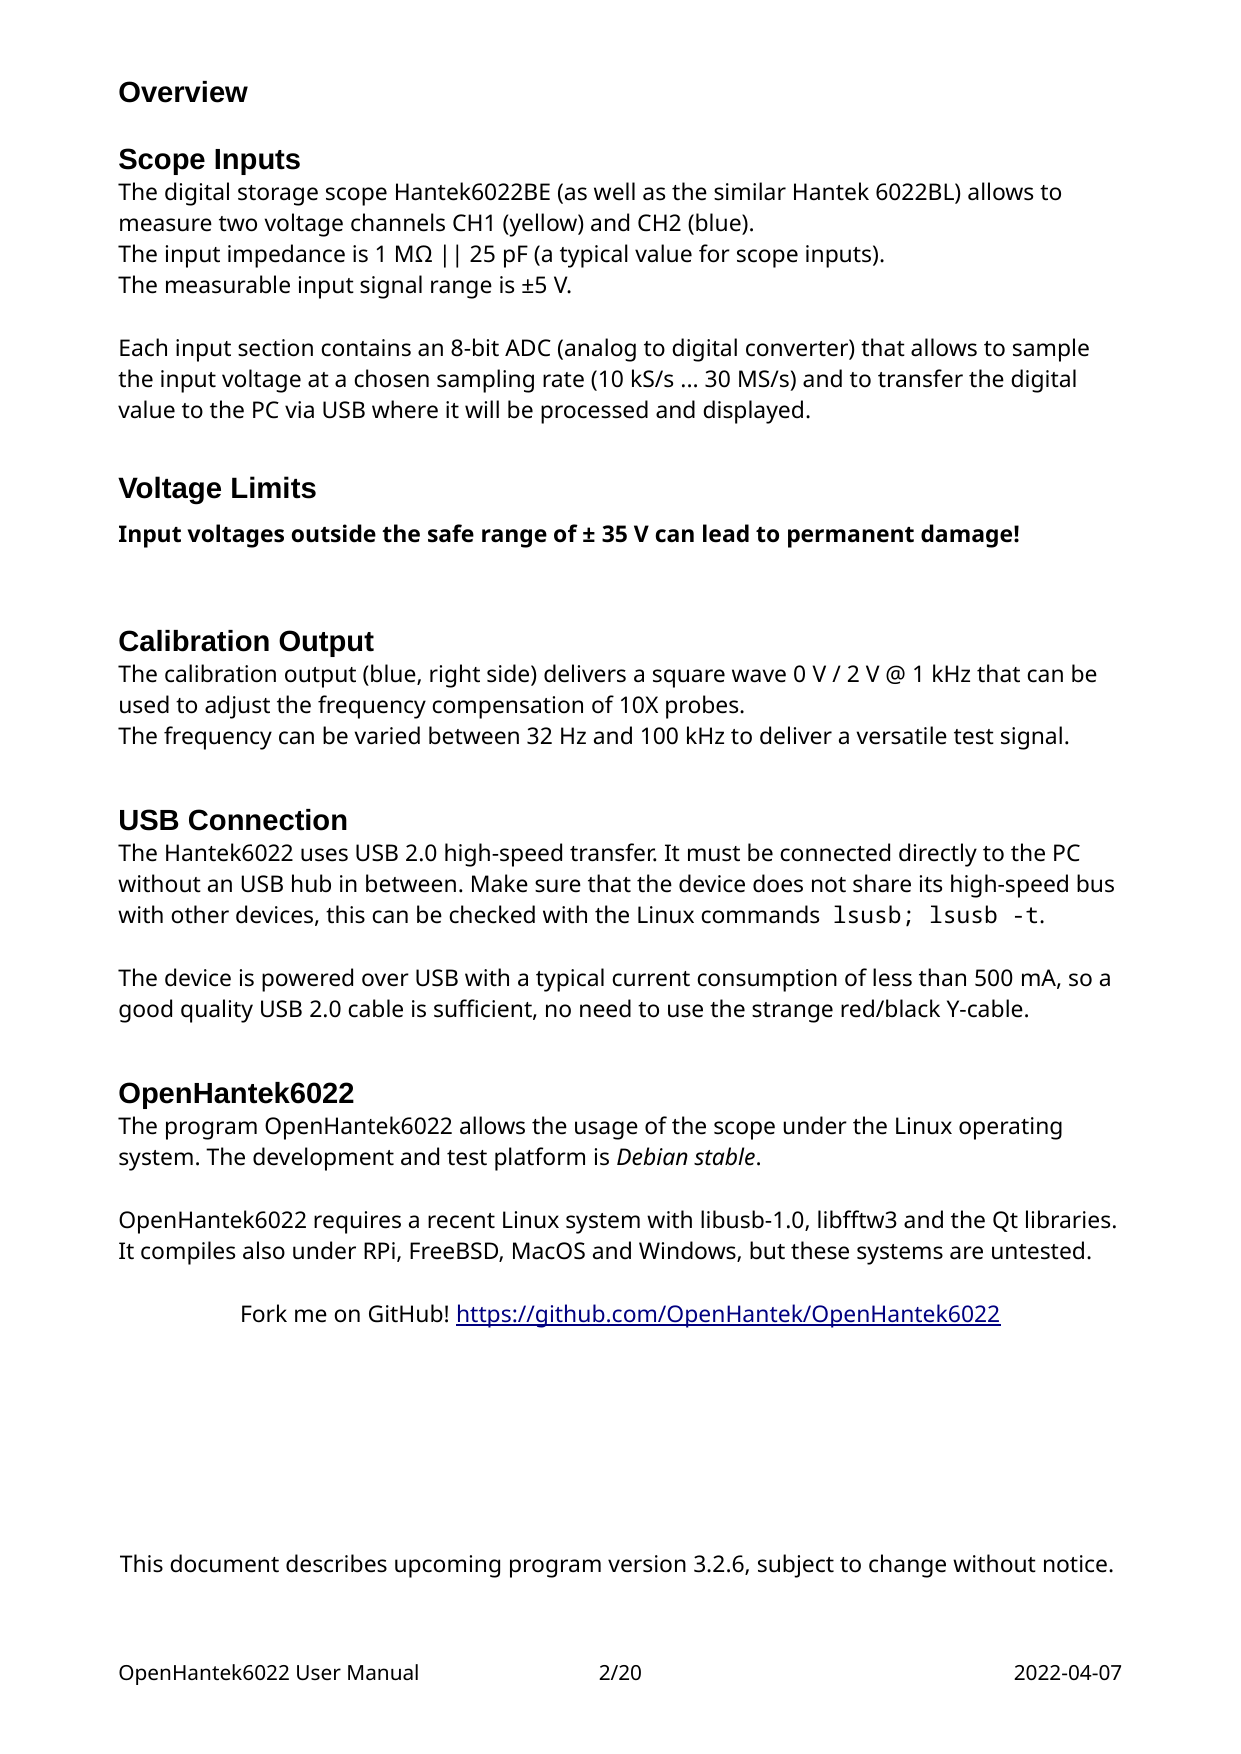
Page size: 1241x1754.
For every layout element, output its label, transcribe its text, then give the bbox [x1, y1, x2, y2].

text The calibration output (blue, right side) delivers a square wave 0 V / 2 V @ 1 kHz that can be used to adjust the frequency compensation of 10X probes. [118, 657, 1122, 720]
subtitle Voltage Limits [118, 471, 1122, 505]
text Fork me on GitHub! https://github.com/OpenHantek/OpenHantek6022 [118, 1297, 1122, 1329]
text Input voltages outside the safe range of ± 35 V can lead to permanent damage! [118, 517, 1122, 549]
subtitle USB Connection [118, 803, 1122, 837]
subtitle Calibration Output [118, 624, 1122, 657]
text The measurable input signal range is ±5 V. [118, 269, 1122, 300]
text The Hantek6022 uses USB 2.0 high-speed transfer. It must be connected directly to the PC without an USB hub in between. Make sure that the device does not share its high-speed bus with other devices, this can be checked with the Linux commands lsusb; lsusb -t. [118, 837, 1122, 931]
text The device is powered over USB with a typical current consumption of less than 500 mA, so a good quality USB 2.0 cable is sufficient, no need to use the strange red/black Y-cable. [118, 962, 1122, 1024]
text The digital storage scope Hantek6022BE (as well as the similar Hantek 6022BL) allows to measure two voltage channels CH1 (yellow) and CH2 (blue). [118, 175, 1122, 238]
text This document describes upcoming program version 3.2.6, subject to change without notice. [118, 1547, 1122, 1579]
text The input impedance is 1 MΩ || 25 pF (a typical value for scope inputs). [118, 238, 1122, 269]
subtitle OpenHantek6022 [118, 1076, 1122, 1110]
subtitle Scope Inputs [118, 142, 1122, 175]
text The frequency can be varied between 32 Hz and 100 kHz to deliver a versatile test signal. [118, 720, 1122, 751]
text OpenHantek6022 requires a recent Linux system with libusb-1.0, libfftw3 and the Qt libraries. It compiles also under RPi, FreeBSD, MacOS and Windows, but these systems are untested. [118, 1204, 1122, 1266]
text The program OpenHantek6022 allows the usage of the scope under the Linux operating system. The development and test platform is Debian stable. [118, 1110, 1122, 1172]
subtitle Overview [118, 75, 1122, 108]
text Each input section contains an 8-bit ADC (analog to digital converter) that allows to sample the input voltage at a chosen sampling rate (10 kS/s ... 30 MS/s) and to transfer the digital value to the PC via USB where it will be processed and displayed. [118, 332, 1122, 425]
